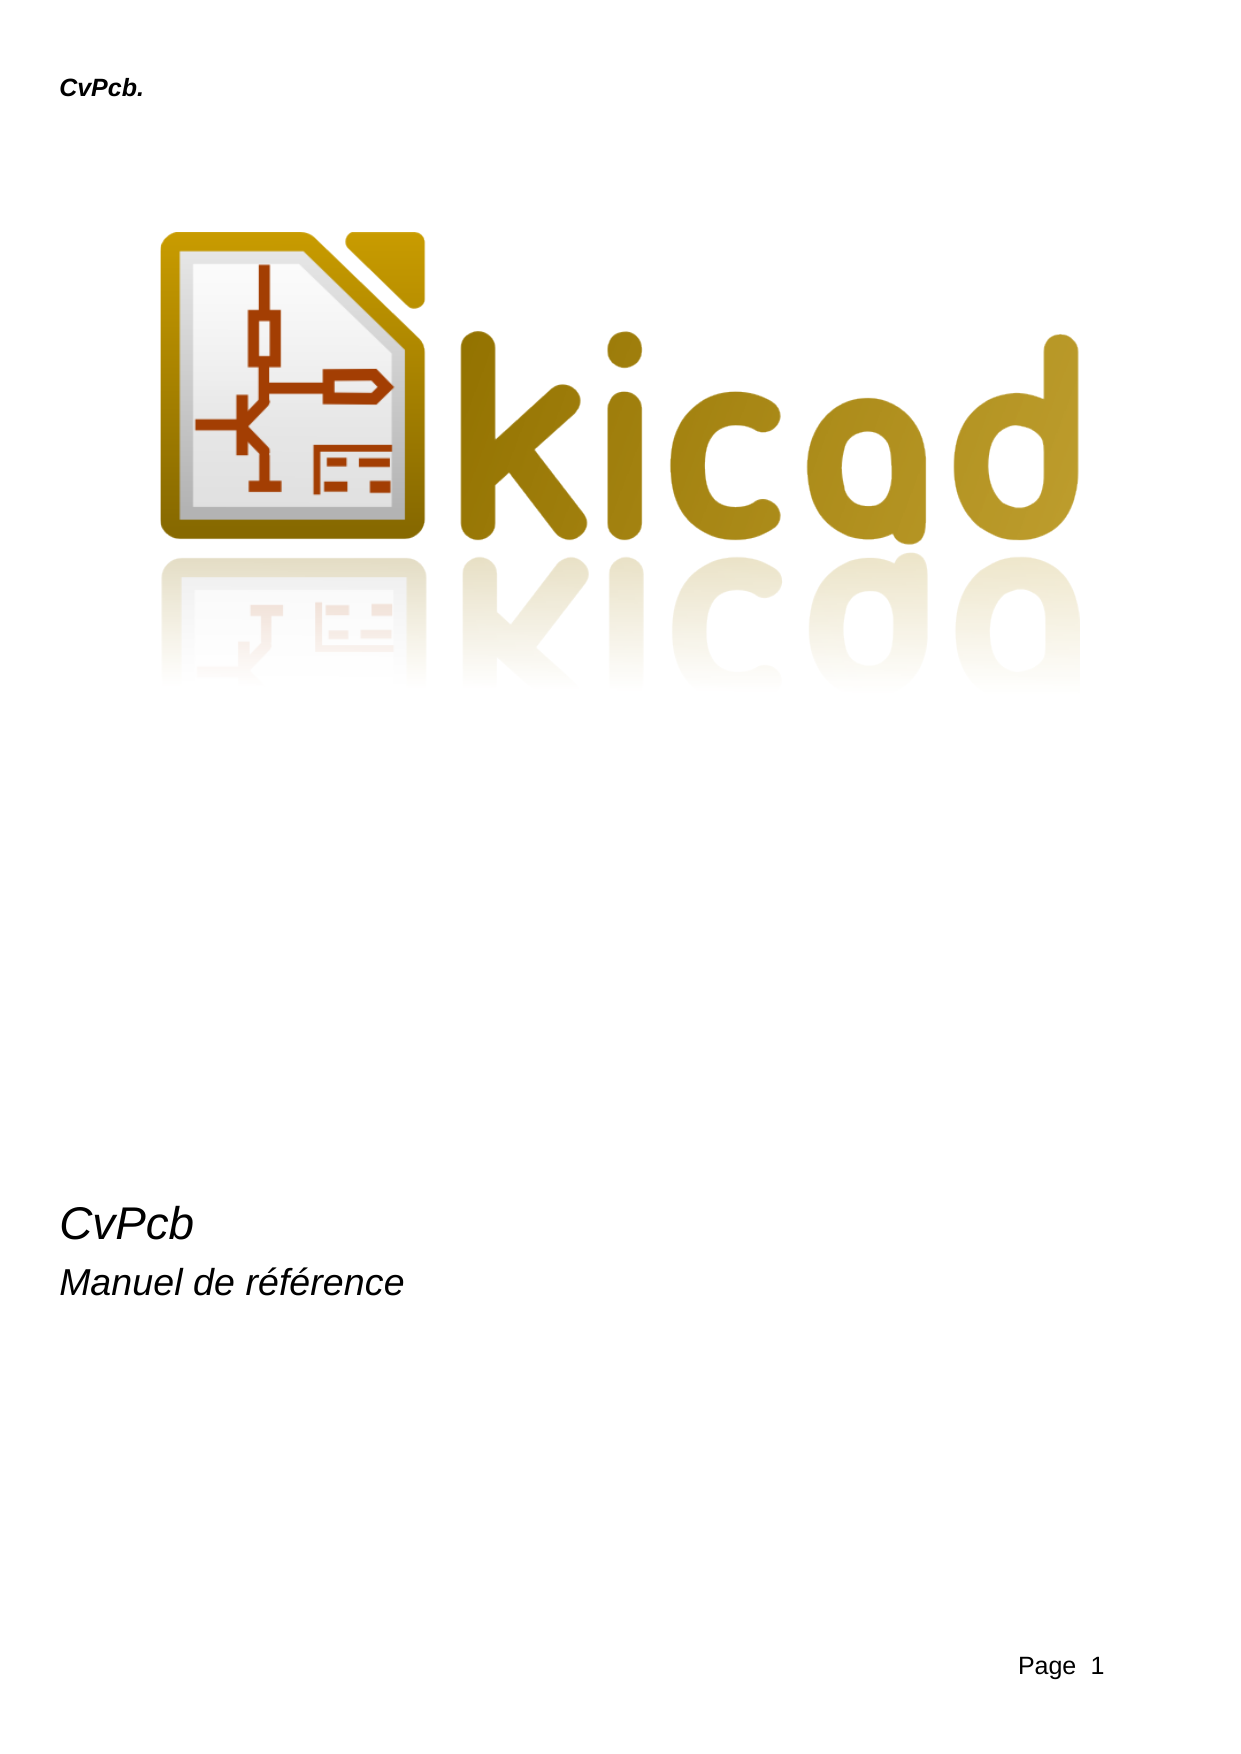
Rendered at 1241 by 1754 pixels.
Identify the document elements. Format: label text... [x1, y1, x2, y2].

picture [160, 232, 1080, 865]
subtitle Manuel de référence [59, 1261, 1181, 1303]
subtitle CvPcb [59, 1198, 1181, 1249]
